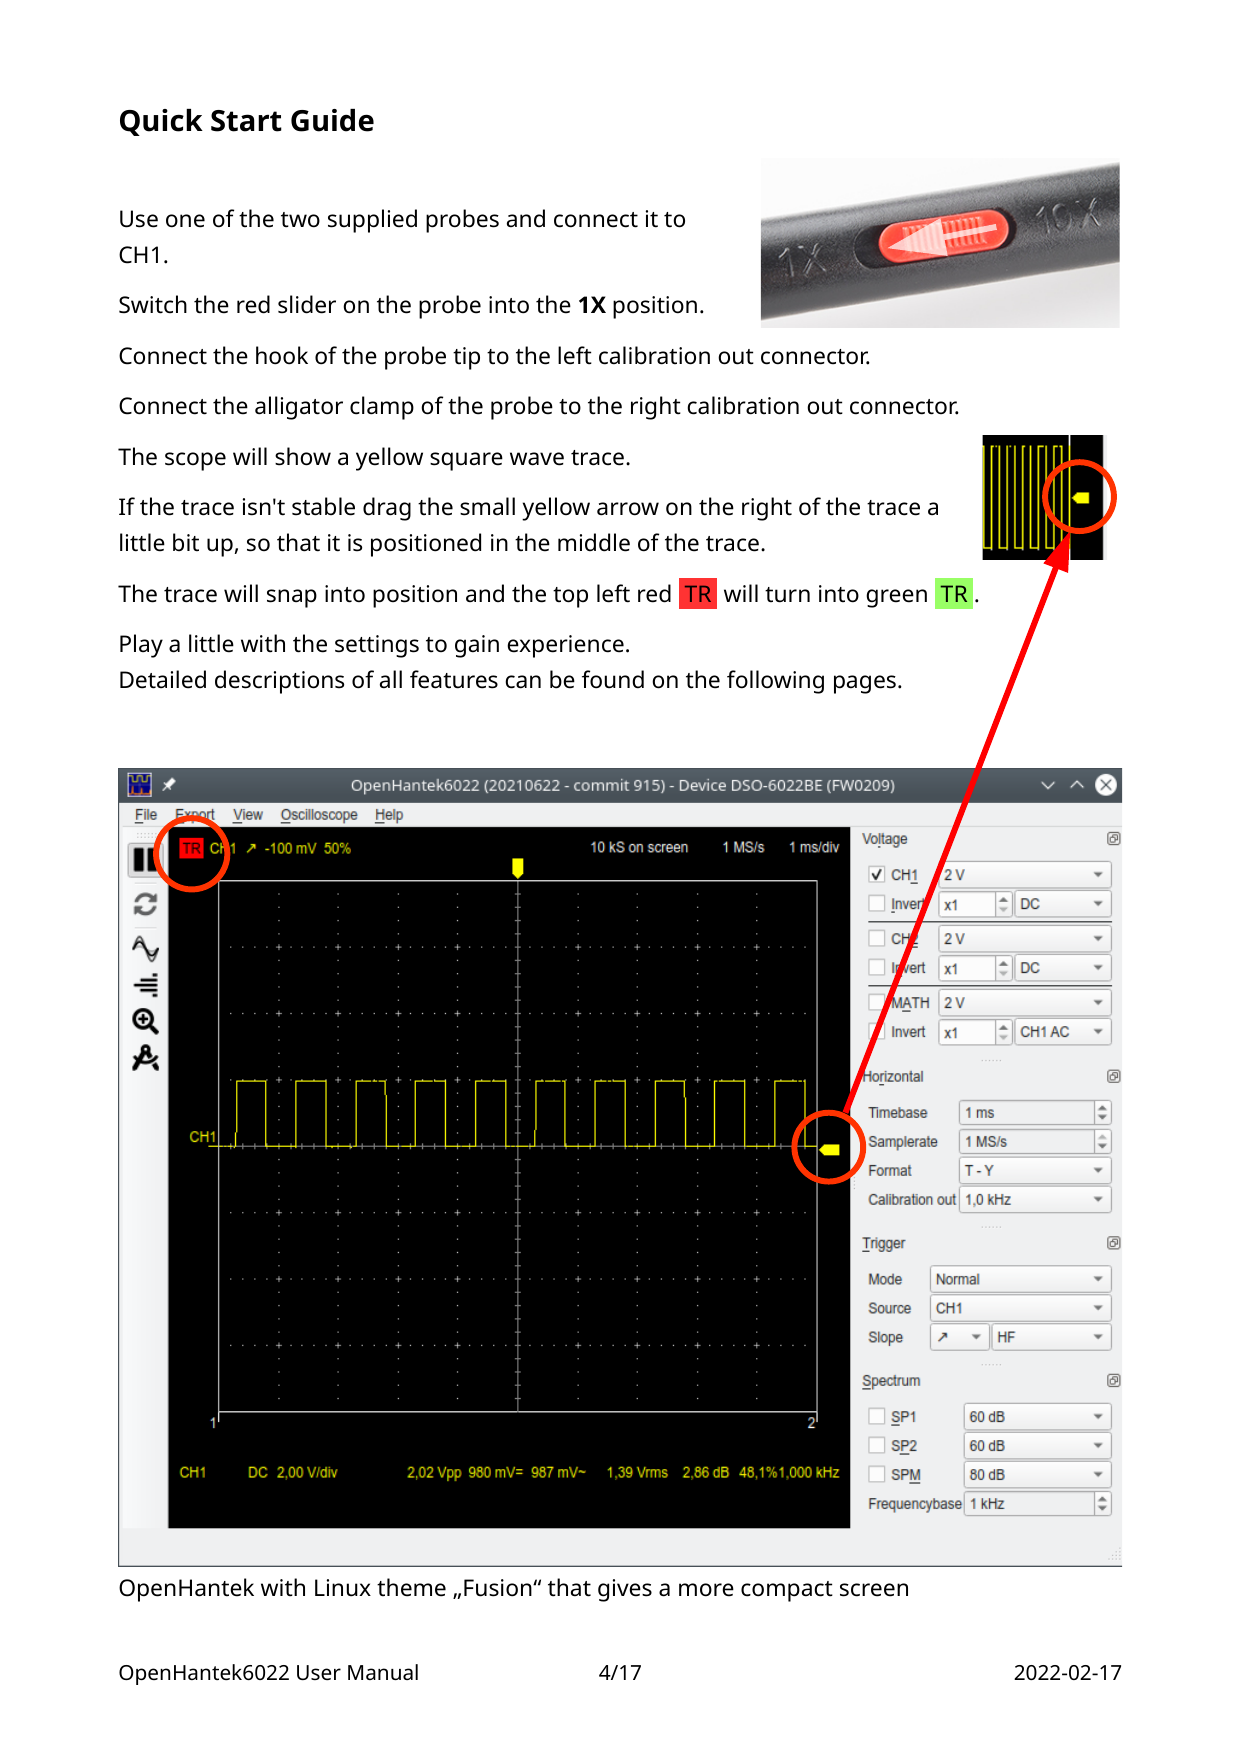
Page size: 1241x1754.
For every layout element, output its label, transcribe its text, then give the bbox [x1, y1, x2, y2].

subtitle Switch the red slider on the probe into the 1X position. [118, 289, 760, 320]
subtitle The trace will snap into position and the top left red TR will turn into green TR . [118, 578, 1048, 609]
subtitle [1044, 578, 1122, 609]
picture [1070, 522, 1108, 541]
subtitle The scope will show a yellow square wave trace. [118, 441, 990, 472]
picture [990, 435, 1108, 541]
subtitle Connect the hook of the probe tip to the left calibration out connector. [118, 340, 1122, 371]
subtitle Quick Start Guide [118, 100, 1122, 140]
subtitle Connect the alligator clamp of the probe to the right calibration out connector. [118, 390, 1122, 421]
picture [1049, 466, 1108, 528]
picture [118, 768, 1123, 1567]
subtitle Use one of the two supplied probes and connect it to CH1. [118, 203, 760, 270]
subtitle [1069, 491, 1122, 558]
subtitle OpenHantek with Linux theme „Fusion“ that gives a more compact screen [118, 1567, 1122, 1603]
subtitle If the trace isn't stable drag the small yellow arrow on the right of the trace a little bit up, so that it is positioned in the middle of the trace. [118, 491, 1060, 558]
subtitle [1011, 628, 1122, 695]
picture [760, 158, 1120, 328]
picture [798, 1116, 860, 1178]
subtitle Play a little with the settings to gain experience. Detailed descriptions of all features can be found on the following pages. [118, 628, 1029, 695]
